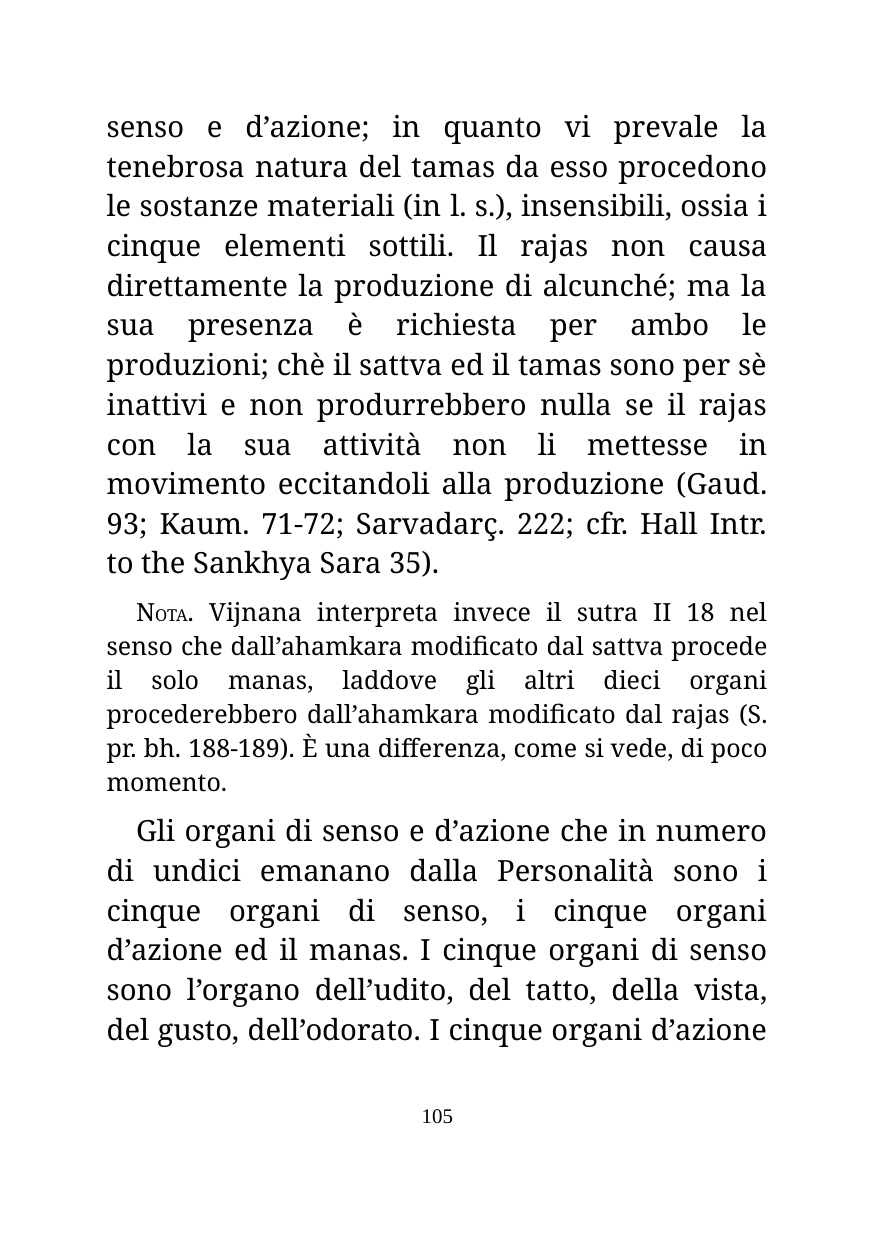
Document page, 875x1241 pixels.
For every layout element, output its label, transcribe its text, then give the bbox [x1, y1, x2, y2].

text senso e d’azione; in quanto vi prevale la tenebrosa natura del tamas da esso procedono le sostanze materiali (in l. s.), insensibili, ossia i cinque elementi sottili. Il rajas non causa direttamente la produzione di alcunché; ma la sua presenza è richiesta per ambo le produzioni; chè il sattva ed il tamas sono per sè inattivi e non produrrebbero nulla se il rajas con la sua attività non li mettesse in movimento eccitandoli alla produzione (Gaud. 93; Kaum. 71-72; Sarvadarç. 222; cfr. Hall Intr. to the Sankhya Sara 35). [106, 106, 768, 582]
text Gli organi di senso e d’azione che in numero di undici emanano dalla Personalità sono i cinque organi di senso, i cinque organi d’azione ed il manas. I cinque organi di senso sono l’organo dell’udito, del tatto, della vista, del gusto, dell’odorato. I cinque organi d’azione [106, 810, 768, 1048]
text Nota. Vijnana interpreta invece il sutra II 18 nel senso che dall’ahamkara modificato dal sattva procede il solo manas, laddove gli altri dieci organi procederebbero dall’ahamkara modificato dal rajas (S. pr. bh. 188-189). è una differenza, come si vede, di poco momento. [106, 594, 768, 799]
